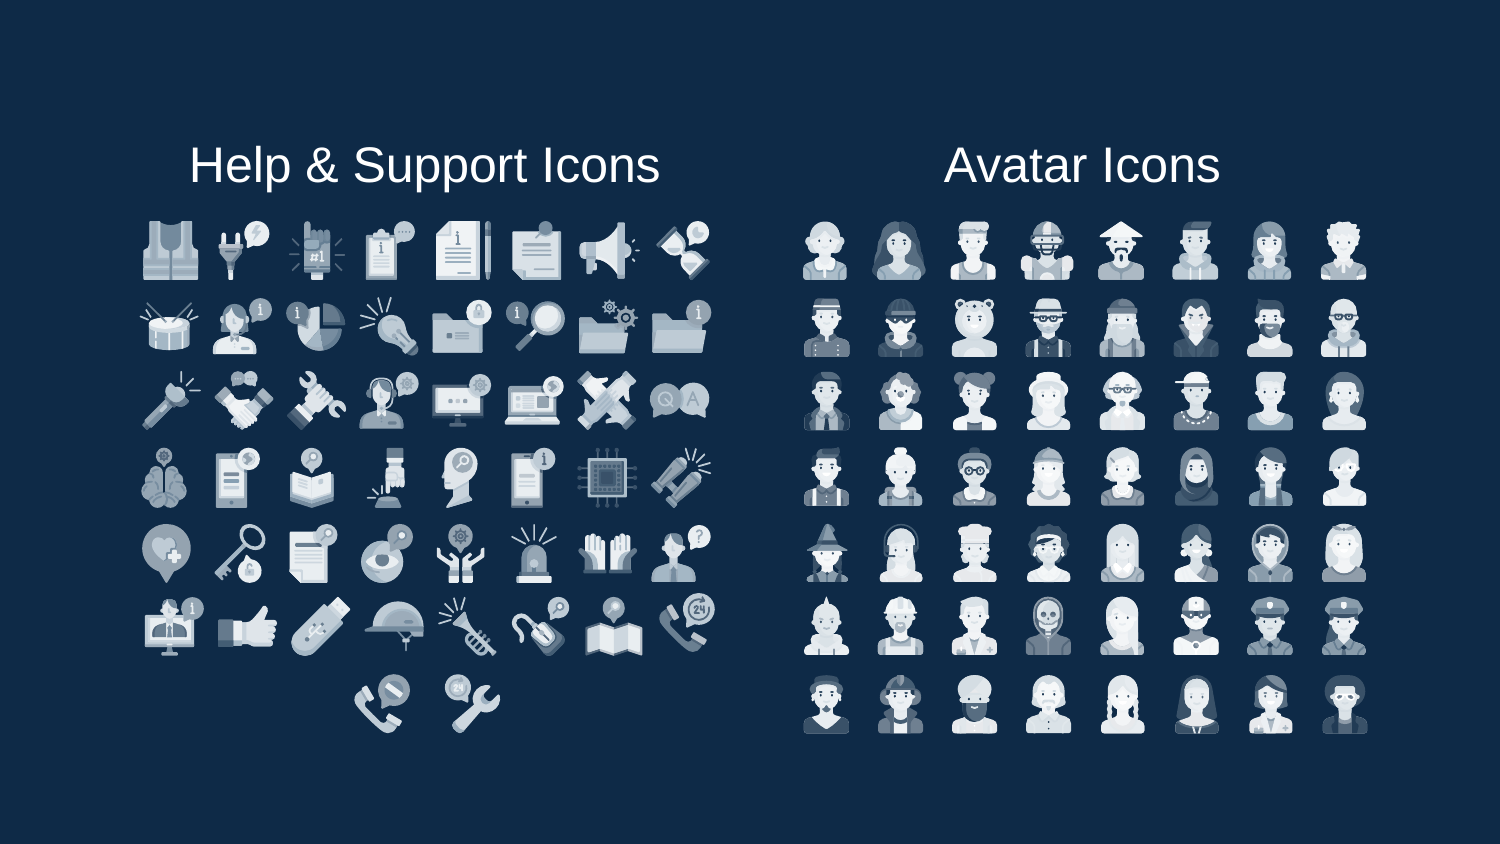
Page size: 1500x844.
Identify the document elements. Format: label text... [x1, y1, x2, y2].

text_box [952, 675, 998, 734]
text_box [444, 602, 455, 614]
text_box [1322, 596, 1366, 655]
text_box [1323, 447, 1367, 506]
text_box [436, 221, 480, 280]
text_box [804, 596, 850, 655]
text_box [511, 613, 565, 656]
text_box [512, 221, 562, 280]
text_box [602, 596, 625, 624]
text_box Avatar Icons [797, 117, 1369, 197]
text_box [432, 299, 492, 353]
text_box [365, 221, 415, 280]
text_box [1172, 221, 1219, 280]
text_box [651, 533, 696, 582]
text_box [683, 593, 715, 628]
text_box [460, 596, 466, 611]
text_box [1174, 523, 1218, 583]
text_box [1247, 221, 1292, 280]
text_box [804, 371, 850, 431]
text_box [1248, 523, 1293, 583]
text_box [1249, 675, 1293, 734]
text_box [448, 523, 473, 554]
text_box [691, 448, 697, 462]
text_box [516, 544, 552, 583]
text_box [1020, 221, 1074, 280]
text_box [462, 547, 485, 583]
text_box [585, 622, 643, 656]
text_box [656, 226, 710, 281]
text_box [879, 523, 923, 583]
text_box [878, 447, 923, 506]
text_box [142, 382, 189, 430]
text_box [1175, 675, 1219, 734]
text_box [438, 619, 452, 625]
text_box [436, 547, 459, 583]
text_box [1249, 447, 1293, 506]
text_box [244, 220, 270, 249]
text_box [649, 382, 710, 418]
text_box [651, 447, 712, 508]
text_box [1026, 675, 1072, 734]
text_box [1322, 371, 1366, 431]
text_box [354, 685, 402, 734]
text_box [139, 302, 199, 351]
text_box [951, 298, 997, 357]
text_box [511, 535, 527, 545]
text_box [444, 674, 471, 703]
text_box [359, 323, 376, 330]
text_box [301, 447, 323, 474]
text_box [806, 523, 848, 582]
text_box [505, 301, 529, 326]
text_box [377, 297, 384, 313]
text_box [144, 597, 204, 656]
text_box [214, 386, 274, 430]
text_box [287, 370, 347, 430]
text_box [212, 303, 257, 355]
text_box [804, 447, 849, 506]
text_box [511, 447, 556, 508]
text_box [878, 675, 924, 734]
text_box [877, 596, 924, 655]
text_box [432, 373, 492, 427]
text_box [334, 238, 343, 247]
text_box [485, 221, 491, 281]
text_box [1320, 221, 1367, 280]
text_box [878, 298, 924, 357]
text_box [441, 447, 478, 508]
text_box [686, 221, 710, 246]
text_box [1025, 298, 1071, 357]
text_box [1027, 371, 1071, 430]
text_box [1322, 523, 1366, 582]
text_box [1099, 298, 1145, 357]
text_box [334, 263, 343, 272]
text_box [520, 527, 530, 542]
text_box [304, 221, 331, 280]
text_box [142, 523, 191, 583]
text_box [218, 232, 244, 280]
text_box [538, 527, 548, 542]
text_box [608, 533, 638, 574]
text_box [249, 298, 272, 323]
text_box [218, 605, 278, 647]
text_box [879, 371, 923, 430]
text_box [452, 611, 497, 656]
text_box [1101, 523, 1145, 583]
text_box [953, 371, 997, 431]
text_box [953, 447, 997, 506]
text_box [377, 314, 419, 356]
text_box [579, 222, 632, 279]
text_box [237, 554, 262, 583]
text_box [359, 371, 419, 429]
text_box [695, 453, 706, 464]
text_box [1027, 523, 1071, 583]
text_box [214, 523, 266, 581]
text_box [289, 523, 338, 583]
text_box Help & Support Icons [139, 117, 711, 197]
text_box [515, 301, 565, 351]
text_box [143, 221, 199, 280]
text_box [453, 597, 459, 611]
text_box [286, 301, 342, 351]
text_box [577, 370, 637, 430]
text_box [359, 314, 376, 321]
text_box [385, 296, 392, 313]
text_box [291, 596, 351, 656]
text_box [385, 447, 405, 494]
text_box [291, 238, 300, 247]
text_box [1247, 596, 1293, 655]
text_box [364, 601, 424, 652]
text_box [953, 523, 997, 582]
text_box [804, 298, 850, 357]
text_box [1173, 371, 1219, 431]
text_box [141, 447, 187, 508]
text_box [1026, 447, 1071, 506]
text_box [291, 262, 300, 272]
text_box [547, 596, 570, 621]
text_box [803, 221, 847, 280]
text_box [1099, 371, 1145, 431]
text_box [950, 221, 996, 280]
text_box [951, 596, 997, 655]
text_box [577, 447, 638, 508]
text_box [1247, 298, 1293, 357]
text_box [1175, 447, 1219, 506]
text_box [542, 535, 557, 545]
text_box [1098, 221, 1144, 280]
text_box [872, 221, 926, 280]
text_box [438, 611, 453, 618]
text_box [230, 370, 258, 387]
text_box [1247, 371, 1293, 431]
text_box [366, 303, 379, 316]
text_box [1173, 298, 1219, 357]
text_box [452, 685, 501, 734]
text_box [372, 488, 379, 496]
text_box [1100, 596, 1144, 655]
text_box [659, 604, 707, 652]
text_box [290, 471, 334, 508]
text_box [803, 675, 849, 734]
text_box [215, 447, 260, 508]
text_box [504, 376, 564, 425]
text_box [366, 496, 402, 508]
text_box [1322, 675, 1368, 734]
text_box [185, 377, 194, 387]
text_box [361, 523, 413, 583]
text_box [1101, 675, 1145, 734]
text_box [652, 299, 712, 353]
text_box [578, 533, 607, 574]
text_box [579, 299, 639, 354]
text_box [1025, 596, 1071, 655]
text_box [323, 303, 346, 326]
text_box [1173, 596, 1219, 655]
text_box [1321, 298, 1367, 357]
text_box [378, 674, 410, 709]
text_box [1101, 447, 1145, 506]
text_box [687, 525, 711, 550]
